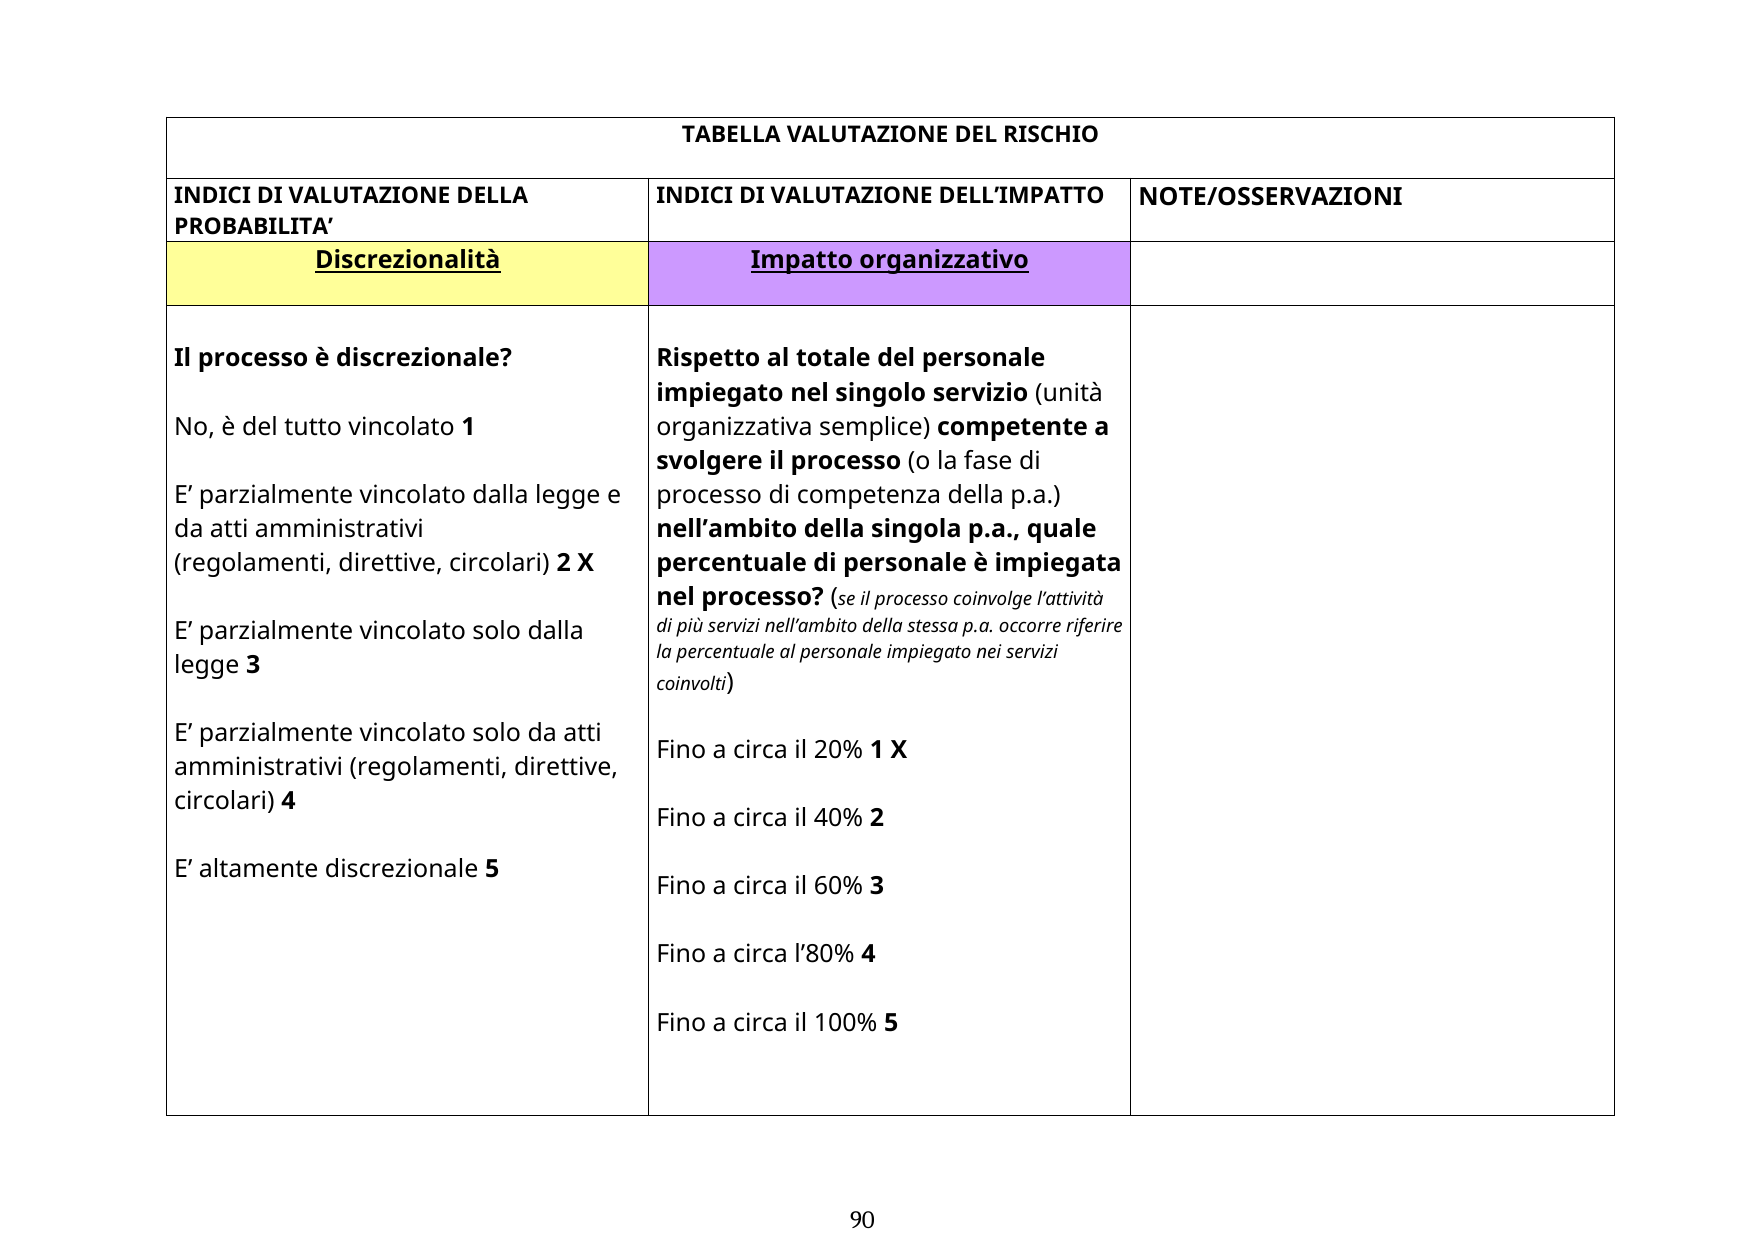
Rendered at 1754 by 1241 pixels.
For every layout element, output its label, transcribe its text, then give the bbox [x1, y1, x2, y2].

table_cell INDICI DI VALUTAZIONE DELL’IMPATTO [649, 179, 1130, 241]
table_cell INDICI DI VALUTAZIONE DELLA PROBABILITA’ [167, 179, 648, 241]
table_cell Discrezionalità [167, 242, 648, 305]
table_cell Il processo è discrezionale? No, è del tutto vincolato 1 E’ parzialmente vincolato dalla legge e da atti amministrativi (regolamenti, direttive, circolari) 2 X E’ parzialmente vincolato solo dalla legge 3 E’ parzialmente vincolato solo da atti amministrativi (regolamenti, direttive, circolari) 4 E’ altamente discrezionale 5 [167, 306, 648, 1115]
table_cell [1131, 306, 1614, 1115]
table_cell Impatto organizzativo [649, 242, 1130, 305]
table_cell [1131, 242, 1614, 305]
table_cell NOTE/OSSERVAZIONI [1131, 179, 1614, 241]
table_cell Rispetto al totale del personale impiegato nel singolo servizio (unità organizzativa semplice) competente a svolgere il processo (o la fase di processo di competenza della p.a.) nell’ambito della singola p.a., quale percentuale di personale è impiegata nel processo? (se il processo coinvolge l’attività di più servizi nell’ambito della stessa p.a. occorre riferire la percentuale al personale impiegato nei servizi coinvolti) Fino a circa il 20% 1 X Fino a circa il 40% 2 Fino a circa il 60% 3 Fino a circa l’80% 4 Fino a circa il 100% 5 [649, 306, 1130, 1115]
table_header TABELLA VALUTAZIONE DEL RISCHIO [167, 118, 1614, 178]
